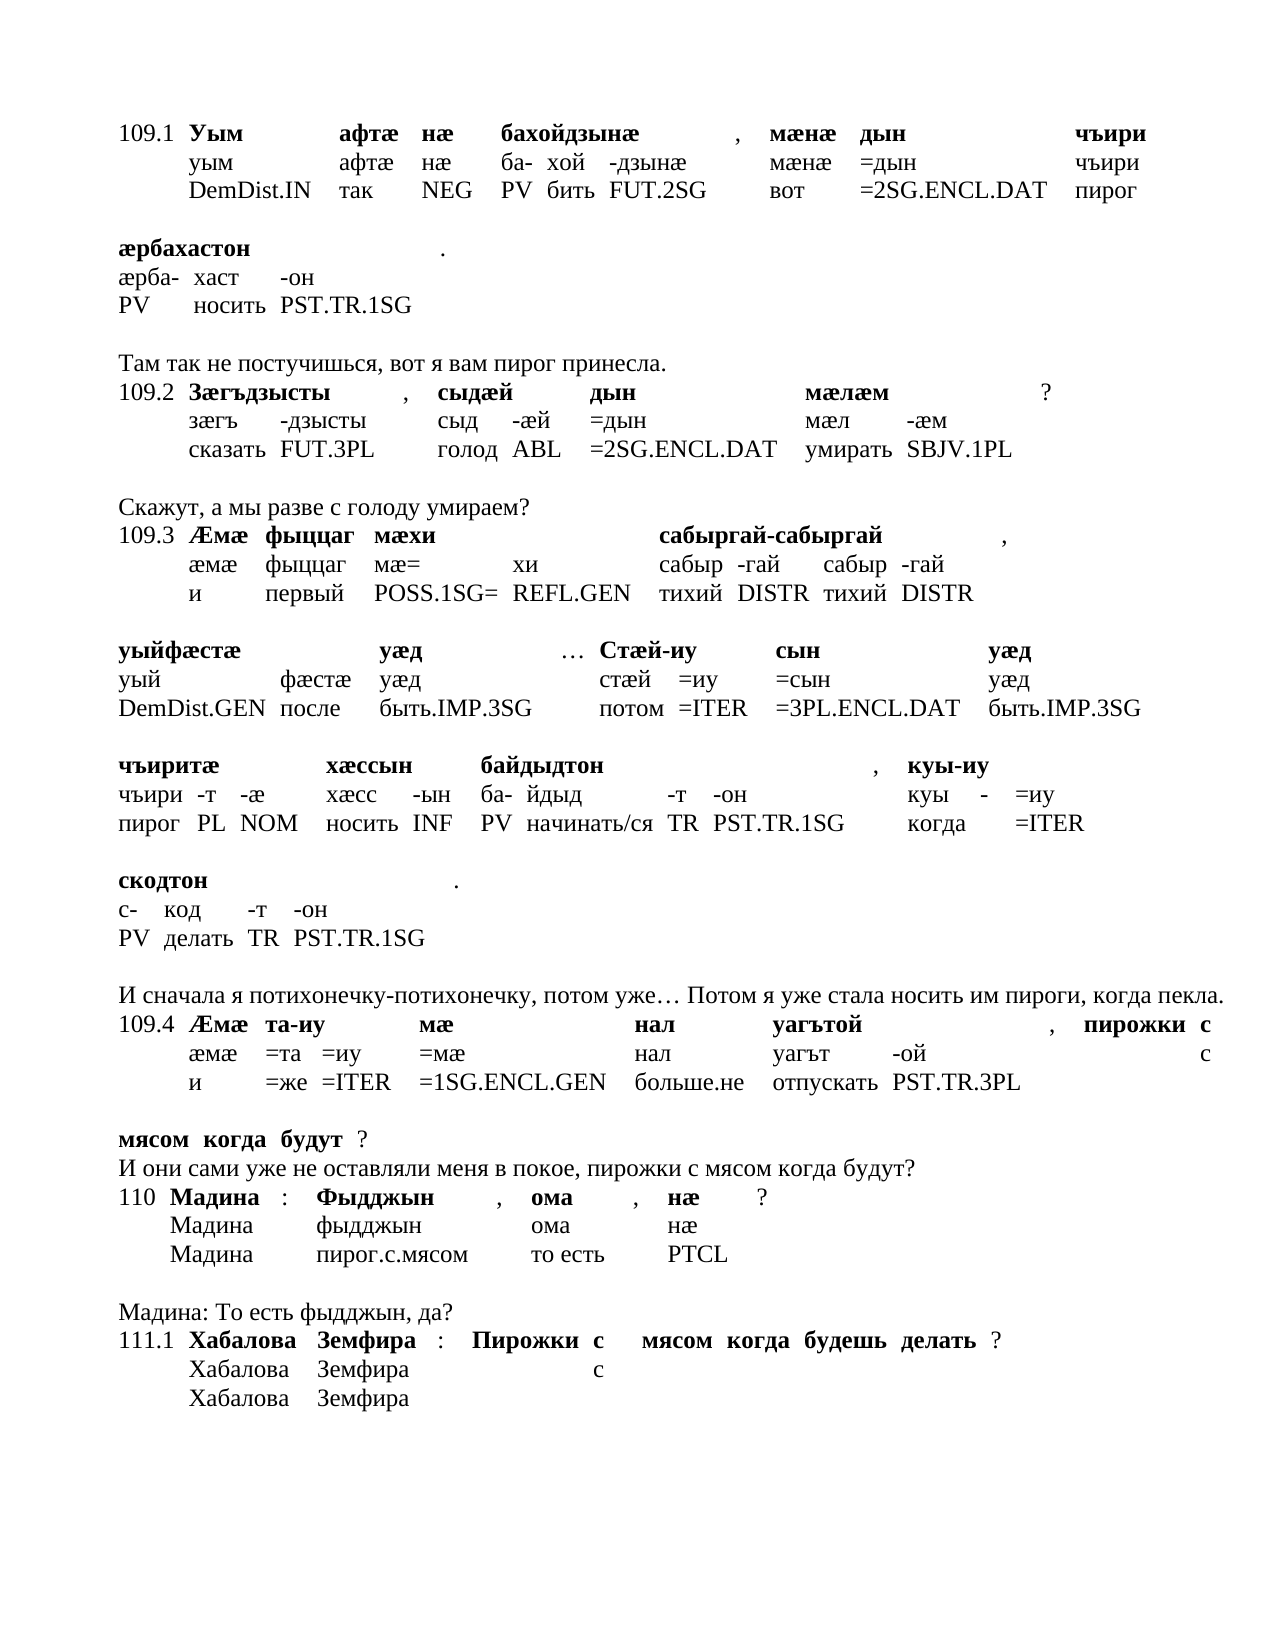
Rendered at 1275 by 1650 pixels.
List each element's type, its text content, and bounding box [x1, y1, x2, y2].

text уагът [772, 1038, 878, 1067]
text и [188, 1067, 237, 1096]
text хæсс [326, 779, 399, 808]
text сыд [437, 406, 498, 434]
text FUT.2SG [609, 176, 707, 204]
text PV [501, 176, 533, 204]
text так [339, 176, 394, 204]
text =2SG.ENCL.DAT [859, 176, 1047, 204]
text скодтон [118, 866, 439, 894]
text будут [280, 1124, 343, 1153]
text NEG [421, 176, 473, 204]
text пирог [118, 808, 183, 837]
text -он [293, 894, 425, 923]
text Скажут, а мы разве с голоду умираем? [118, 492, 1249, 521]
text Мадина [169, 1211, 253, 1239]
text вот [769, 176, 832, 204]
text ? [990, 1326, 1011, 1354]
text REFL.GEN [512, 578, 631, 607]
text сабыр [823, 549, 887, 578]
text , [403, 377, 424, 406]
text . [439, 233, 461, 262]
text быть.IMP.3SG [379, 693, 533, 722]
text -æй [512, 406, 562, 434]
text чъири [1075, 147, 1140, 176]
text -т [667, 779, 699, 808]
text -гай [901, 549, 974, 578]
text =ITER [1015, 808, 1084, 837]
text Пирожки [472, 1326, 579, 1354]
text хой [547, 147, 595, 176]
text с [1200, 1009, 1235, 1038]
text уый [118, 664, 266, 693]
text Хабалова [188, 1326, 303, 1354]
text делать [901, 1326, 977, 1354]
text пирог.с.мясом [316, 1239, 468, 1268]
text Зæгъдзысты [188, 377, 389, 406]
text 109.2 [118, 377, 174, 406]
text -ой [892, 1038, 1021, 1067]
text , [873, 751, 894, 779]
text уагътой [772, 1009, 1035, 1038]
text Уым [188, 118, 325, 147]
text 109.1 [118, 118, 174, 147]
text PV [118, 923, 150, 952]
text ома [531, 1182, 619, 1211]
text æмæ [188, 549, 237, 578]
text PV [118, 291, 179, 319]
text DemDist.IN [188, 176, 311, 204]
text SBJV.1PL [906, 434, 1013, 463]
text нæ [421, 118, 487, 147]
text бахойдзынæ [501, 118, 721, 147]
text начинать/ся [526, 808, 653, 837]
text будешь [804, 1326, 887, 1354]
text пирожки [1084, 1009, 1186, 1038]
text PST.TR.1SG [280, 291, 412, 319]
text отпускать [772, 1067, 878, 1096]
text =та [265, 1038, 308, 1067]
text . [453, 866, 474, 894]
text Там так не постучишься, вот я вам пирог принесла. [118, 348, 1249, 377]
text =же [265, 1067, 308, 1096]
text Земфира [317, 1383, 409, 1412]
text сказать [188, 434, 266, 463]
text DemDist.GEN [118, 693, 266, 722]
text бить [547, 176, 595, 204]
text , [1001, 521, 1022, 549]
text нæ [667, 1211, 729, 1239]
text PL [197, 808, 226, 837]
text æмæ [188, 1038, 237, 1067]
text голод [437, 434, 498, 463]
text мæхи [374, 521, 645, 549]
text =мæ [419, 1038, 607, 1067]
text Земфира [317, 1326, 423, 1354]
text -т [247, 894, 279, 923]
text -дзысты [280, 406, 375, 434]
text уыйфæстæ [118, 636, 365, 664]
text афтæ [339, 118, 408, 147]
text PTCL [667, 1239, 729, 1268]
text код [164, 894, 234, 923]
text после [280, 693, 352, 722]
text мæ [419, 1009, 621, 1038]
text сабыр [659, 549, 723, 578]
text PST.TR.1SG [713, 808, 845, 837]
text та-иу [265, 1009, 405, 1038]
text Æмæ [188, 1009, 251, 1038]
text NOM [240, 808, 298, 837]
text ? [756, 1182, 777, 1211]
text : [437, 1326, 458, 1354]
text сабыргай-сабыргай [659, 521, 987, 549]
text мæлæм [805, 377, 1027, 406]
text -дзынæ [609, 147, 707, 176]
text фыццаг [265, 549, 346, 578]
text уæд [988, 664, 1142, 693]
text фыццаг [265, 521, 360, 549]
text чъири [1075, 118, 1154, 147]
text =1SG.ENCL.GEN [419, 1067, 607, 1096]
text носить [326, 808, 399, 837]
text -ын [412, 779, 453, 808]
text =иу [1015, 779, 1084, 808]
text мæнæ [769, 118, 846, 147]
text нæ [667, 1182, 743, 1211]
text - [980, 779, 1001, 808]
text и [188, 578, 237, 607]
text Мадина: То есть фыдджын, да? [118, 1297, 1249, 1326]
text PV [480, 808, 513, 837]
text -æм [906, 406, 1013, 434]
text то есть [531, 1239, 605, 1268]
text зæгъ [188, 406, 266, 434]
text ? [357, 1124, 378, 1153]
text мясом [118, 1124, 189, 1153]
text TR [247, 923, 279, 952]
text =ITER [321, 1067, 391, 1096]
text ома [531, 1211, 605, 1239]
text тихий [659, 578, 723, 607]
text с- [118, 894, 150, 923]
text 109.3 [118, 521, 174, 549]
text чъиритæ [118, 751, 312, 779]
text стæй [599, 664, 664, 693]
text DISTR [737, 578, 809, 607]
text -æ [240, 779, 298, 808]
text уæд [379, 636, 546, 664]
text хæссын [326, 751, 467, 779]
text умирать [805, 434, 893, 463]
text -т [197, 779, 226, 808]
text ? [1040, 377, 1061, 406]
text -он [280, 262, 412, 291]
text Хабалова [188, 1383, 289, 1412]
text , [496, 1182, 517, 1211]
text И сначала я потихонечку-потихонечку, потом уже… Потом я уже стала носить им пироги, когда пекла. [118, 981, 1249, 1009]
text пирог [1075, 176, 1140, 204]
text афтæ [339, 147, 394, 176]
text Æмæ [188, 521, 251, 549]
text ба- [480, 779, 513, 808]
text нал [634, 1038, 744, 1067]
text сын [775, 636, 974, 664]
text =3PL.ENCL.DAT [775, 693, 961, 722]
text -гай [737, 549, 809, 578]
text 111.1 [118, 1326, 174, 1354]
text уым [188, 147, 311, 176]
text ABL [512, 434, 562, 463]
text , [633, 1182, 654, 1211]
text Земфира [317, 1354, 409, 1383]
text Мадина [169, 1239, 253, 1268]
text =сын [775, 664, 961, 693]
text куы [907, 779, 966, 808]
text =дын [859, 147, 1047, 176]
text … [560, 636, 585, 664]
text когда [907, 808, 966, 837]
text носить [193, 291, 266, 319]
text потом [599, 693, 664, 722]
text -он [713, 779, 845, 808]
text фæстæ [280, 664, 352, 693]
text дын [589, 377, 791, 406]
text с [593, 1354, 614, 1383]
text мæнæ [769, 147, 832, 176]
text И они сами уже не оставляли меня в покое, пирожки с мясом когда будут? [118, 1153, 1249, 1182]
text когда [727, 1326, 790, 1354]
text æрбахастон [118, 233, 426, 262]
text ба- [501, 147, 533, 176]
text , [1049, 1009, 1070, 1038]
text =иу [321, 1038, 391, 1067]
text фыдджын [316, 1211, 468, 1239]
text куы-иу [907, 751, 1098, 779]
text первый [265, 578, 346, 607]
text мясом [642, 1326, 713, 1354]
text 109.4 [118, 1009, 174, 1038]
text Мадина [169, 1182, 267, 1211]
text с [593, 1326, 628, 1354]
text хи [512, 549, 631, 578]
text PST.TR.1SG [293, 923, 425, 952]
text =ITER [678, 693, 748, 722]
text хаст [193, 262, 266, 291]
text уæд [988, 636, 1155, 664]
text мæл [805, 406, 893, 434]
text дын [859, 118, 1061, 147]
text =2SG.ENCL.DAT [589, 434, 777, 463]
text POSS.1SG= [374, 578, 499, 607]
text DISTR [901, 578, 974, 607]
text INF [412, 808, 453, 837]
text нал [634, 1009, 758, 1038]
text PST.TR.3PL [892, 1067, 1021, 1096]
text с [1200, 1038, 1221, 1067]
text нæ [421, 147, 473, 176]
text 110 [118, 1182, 156, 1211]
text больше.не [634, 1067, 744, 1096]
text мæ= [374, 549, 499, 578]
text Фыдджын [316, 1182, 482, 1211]
text уæд [379, 664, 533, 693]
text тихий [823, 578, 887, 607]
text =иу [678, 664, 748, 693]
text , [734, 118, 756, 147]
text æрба- [118, 262, 179, 291]
text Хабалова [188, 1354, 289, 1383]
text сыдæй [437, 377, 576, 406]
text : [281, 1182, 302, 1211]
text TR [667, 808, 699, 837]
text когда [203, 1124, 267, 1153]
text йдыд [526, 779, 653, 808]
text =дын [589, 406, 777, 434]
text быть.IMP.3SG [988, 693, 1142, 722]
text Стæй-иу [599, 636, 762, 664]
text байдыдтон [480, 751, 859, 779]
text делать [164, 923, 234, 952]
text FUT.3PL [280, 434, 375, 463]
text чъири [118, 779, 183, 808]
